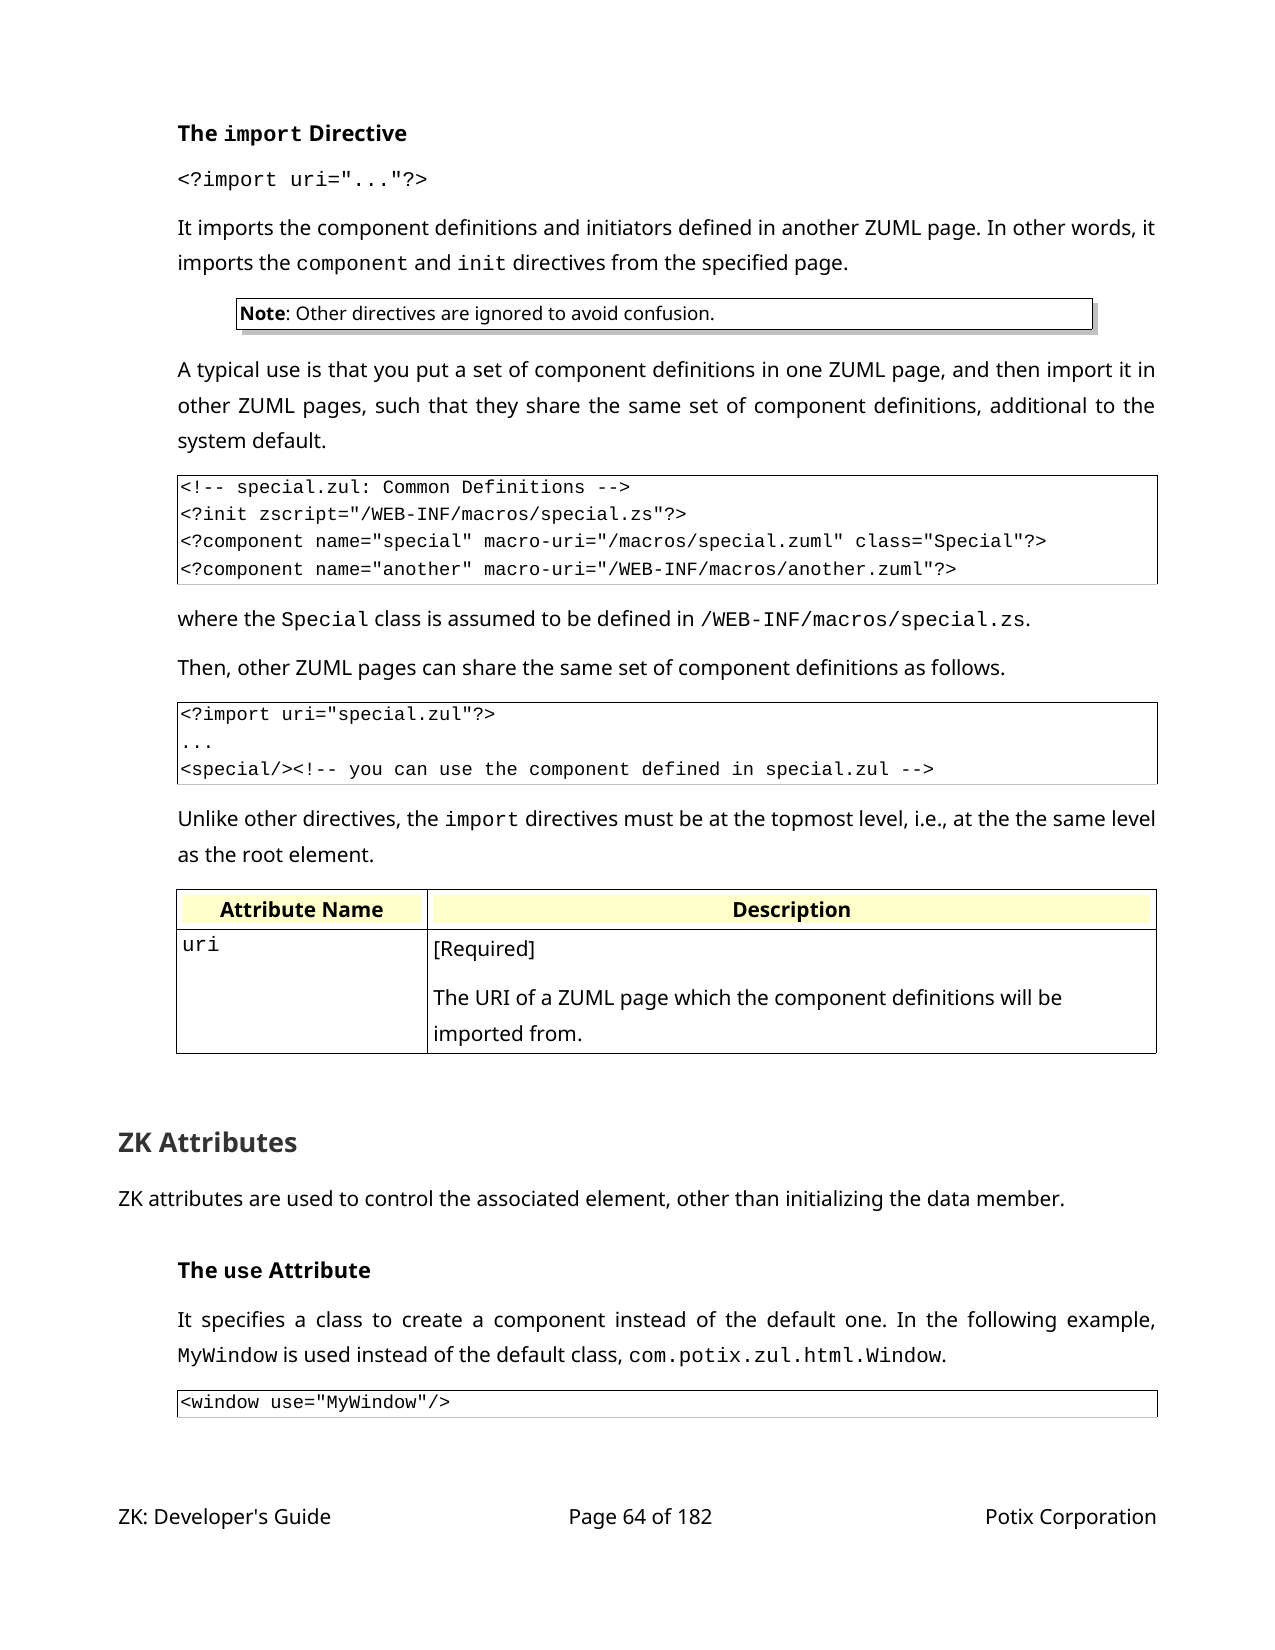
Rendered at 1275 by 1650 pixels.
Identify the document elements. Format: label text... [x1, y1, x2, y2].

subtitle The import Directive [177, 118, 1157, 148]
text <?component name="special" macro-uri="/macros/special.zuml" class="Special"?> [178, 529, 1157, 553]
text <?import uri="special.zul"?> [178, 703, 1157, 727]
subtitle ZK Attributes [118, 1123, 1157, 1160]
text Then, other ZUML pages can share the same set of component definitions as follows. [177, 653, 1157, 682]
text <?init zscript="/WEB-INF/macros/special.zs"?> [178, 502, 1157, 526]
table_cell uri [177, 930, 427, 1053]
text ... [178, 729, 1157, 754]
text <!-- special.zul: Common Definitions --> [178, 476, 1157, 499]
text Note: Other directives are ignored to avoid confusion. [237, 299, 1092, 329]
subtitle The use Attribute [177, 1255, 1157, 1285]
table_header Description [428, 890, 1156, 929]
text Unlike other directives, the import directives must be at the topmost level, i.e., at the the same level as the root element. [177, 804, 1157, 868]
text where the Special class is assumed to be defined in /WEB-INF/macros/special.zs. [177, 604, 1157, 633]
text It imports the component definitions and initiators defined in another ZUML page. In other words, it imports the component and init directives from the specified page. [177, 213, 1157, 277]
text <?component name="another" macro-uri="/WEB-INF/macros/another.zuml"?> [178, 556, 1157, 584]
text ZK attributes are used to control the associated element, other than initializing the data member. [118, 1184, 1157, 1212]
table_header Attribute Name [177, 890, 427, 929]
text A typical use is that you put a set of component definitions in one ZUML page, and then import it in other ZUML pages, such that they share the same set of component definitions, additional to the system default. [177, 356, 1157, 454]
text It specifies a class to create a component instead of the default one. In the following example, MyWindow is used instead of the default class, com.potix.zul.html.Window. [177, 1305, 1157, 1369]
table_cell [Required] The URI of a ZUML page which the component definitions will be imported from. [428, 930, 1156, 1053]
text <special/><!-- you can use the component defined in special.zul --> [178, 757, 1157, 784]
text <?import uri="..."?> [177, 169, 1157, 192]
text <window use="MyWindow"/> [178, 1391, 1157, 1417]
